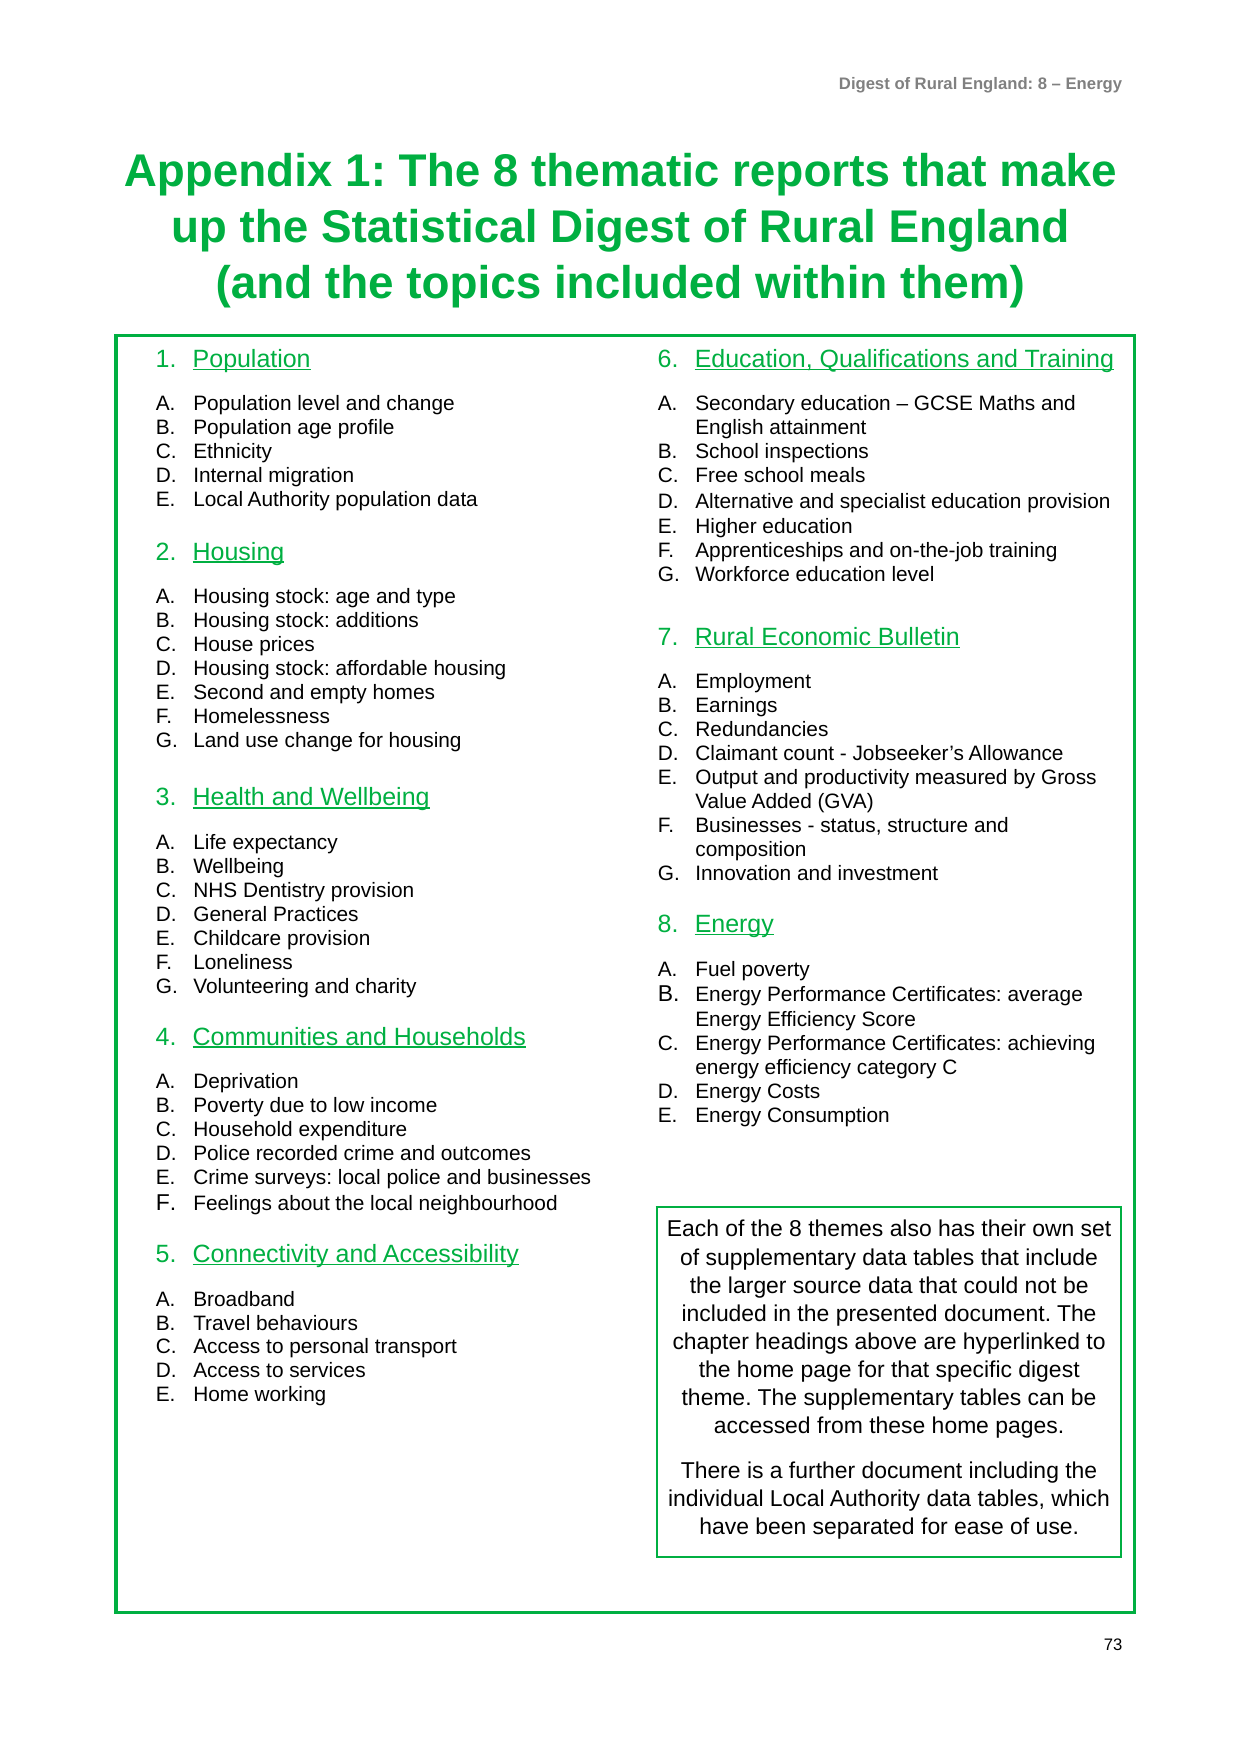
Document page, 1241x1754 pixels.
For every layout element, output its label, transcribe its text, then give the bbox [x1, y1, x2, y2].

list Home working [156, 1382, 620, 1406]
list Life expectancy [156, 830, 620, 854]
list Loneliness [156, 949, 620, 973]
list Access to personal transport [156, 1334, 620, 1358]
list Population age profile [156, 415, 620, 439]
list Energy Costs [658, 1078, 1122, 1102]
list Housing stock: additions [156, 608, 620, 632]
list Travel behaviours [156, 1310, 620, 1334]
list Workforce education level [658, 562, 1122, 586]
list Earnings [658, 693, 1122, 717]
list There is a further document including the individual Local Authority data tables, which have been separated for ease of use. [664, 1457, 1114, 1540]
list [658, 1208, 1120, 1556]
list Poverty due to low income [156, 1093, 620, 1117]
list Claimant count - Jobseeker’s Allowance [658, 741, 1122, 765]
list Health and Wellbeing [155, 782, 620, 811]
list Rural Economic Bulletin [657, 622, 1122, 651]
list Volunteering and charity [156, 973, 620, 997]
list Businesses - status, structure and composition [658, 813, 1122, 861]
list Energy Performance Certificates: achieving energy efficiency category C [658, 1031, 1122, 1078]
list General Practices [156, 902, 620, 926]
list Connectivity and Accessibility [155, 1239, 620, 1268]
list Housing stock: age and type [156, 584, 620, 608]
list NHS Dentistry provision [156, 878, 620, 902]
list School inspections [658, 439, 1122, 463]
list House prices [156, 632, 620, 656]
list Second and empty homes [156, 680, 620, 704]
list Access to services [156, 1358, 620, 1382]
list Deprivation [156, 1069, 620, 1093]
list Broadband [156, 1286, 620, 1310]
list Alternative and specialist education provision [658, 489, 1122, 513]
list Employment [658, 669, 1122, 693]
list Energy Consumption [658, 1102, 1122, 1126]
list Free school meals [658, 463, 1122, 487]
list Population [155, 344, 620, 372]
list Output and productivity measured by Gross Value Added (GVA) [658, 765, 1122, 813]
list Population level and change [156, 391, 620, 415]
list Higher education [658, 514, 1122, 538]
list Housing stock: affordable housing [156, 656, 620, 680]
list Feelings about the local neighbourhood [156, 1189, 620, 1215]
list Communities and Households [155, 1021, 620, 1050]
list Each of the 8 themes also has their own set of supplementary data tables that include the larger source data that could not be included in the presented document. The chapter headings above are hyperlinked to the home page for that specific digest theme. The supplementary tables can be accessed from these home pages. [664, 1215, 1114, 1439]
list Household expenditure [156, 1117, 620, 1141]
list Crime surveys: local police and businesses [156, 1165, 620, 1189]
list Internal migration [156, 463, 620, 487]
list Apprenticeships and on-the-job training [658, 538, 1122, 562]
list Fuel poverty [658, 956, 1122, 980]
list Homelessness [156, 704, 620, 728]
subtitle Appendix 1: The 8 thematic reports that make up the Statistical Digest of Rural England (and the topics included within them) [118, 143, 1122, 308]
list Education, Qualifications and Training [657, 344, 1122, 372]
list Ethnicity [156, 439, 620, 463]
list Land use change for housing [156, 728, 620, 752]
list Energy [657, 909, 1122, 938]
list Energy Performance Certificates: average Energy Efficiency Score [658, 980, 1122, 1031]
list Police recorded crime and outcomes [156, 1141, 620, 1165]
list Redundancies [658, 717, 1122, 741]
list Innovation and investment [658, 861, 1122, 885]
list Wellbeing [156, 854, 620, 878]
list Childcare provision [156, 926, 620, 949]
list Housing [155, 537, 620, 565]
list Secondary education – GCSE Maths and English attainment [658, 391, 1122, 439]
list Local Authority population data [156, 487, 620, 511]
